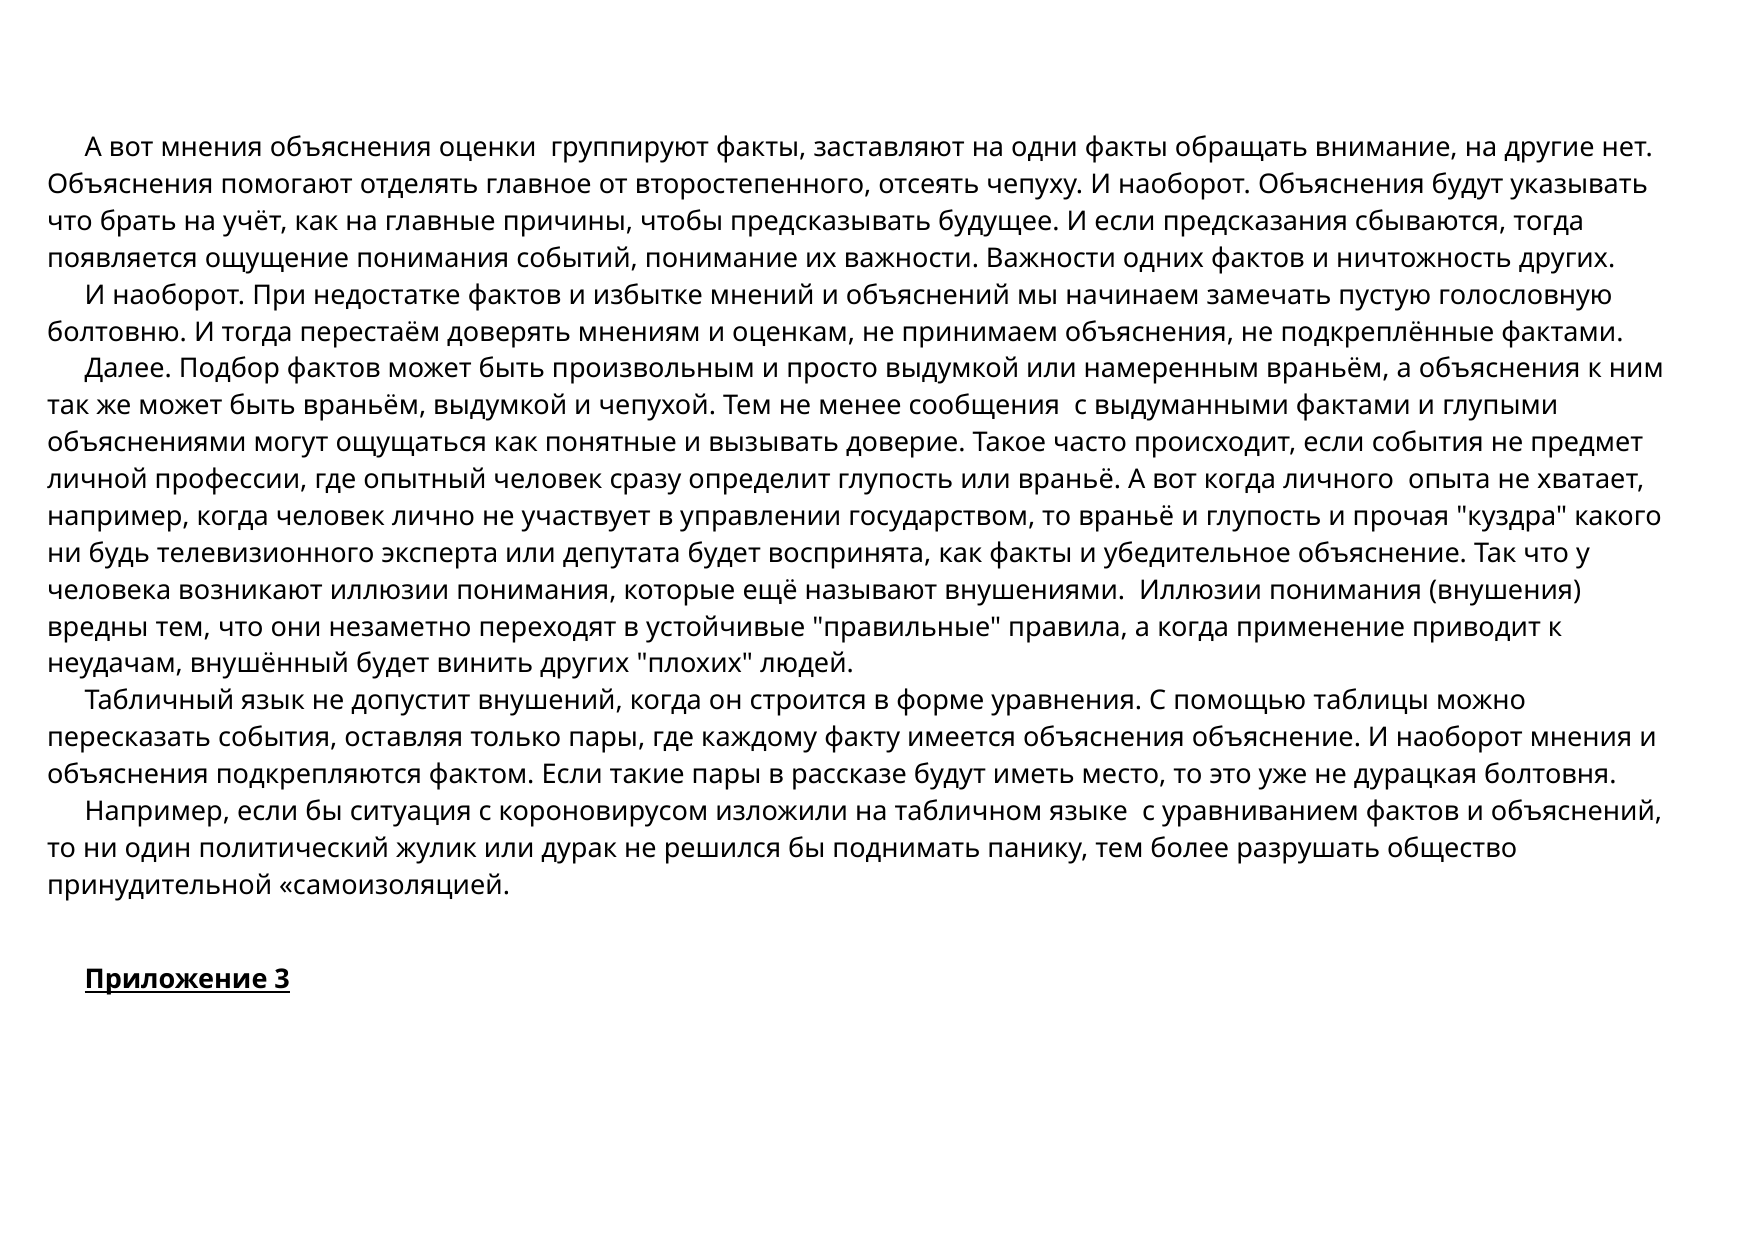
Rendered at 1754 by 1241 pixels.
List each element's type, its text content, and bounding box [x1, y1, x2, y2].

text Например, если бы ситуация с короновирусом изложили на табличном языке с уравниванием фактов и объяснений, то ни один политический жулик или дурак не решился бы поднимать панику, тем более разрушать общество принудительной «самоизоляцией. [47, 791, 1676, 902]
text Далее. Подбор фактов может быть произвольным и просто выдумкой или намеренным враньём, а объяснения к ним так же может быть враньём, выдумкой и чепухой. Тем не менее сообщения с выдуманными фактами и глупыми объяснениями могут ощущаться как понятные и вызывать доверие. Такое часто происходит, если события не предмет личной профессии, где опытный человек сразу определит глупость или враньё. А вот когда личного опыта не хватает, например, когда человек лично не участвует в управлении государством, то враньё и глупость и прочая "куздра" какого ни будь телевизионного эксперта или депутата будет воспринята, как факты и убедительное объяснение. Так что у человека возникают иллюзии понимания, которые ещё называют внушениями. Иллюзии понимания (внушения) вредны тем, что они незаметно переходят в устойчивые "правильные" правила, а когда применение приводит к неудачам, внушённый будет винить других "плохих" людей. [47, 349, 1676, 681]
text Приложение 3 [47, 959, 1676, 996]
text Табличный язык не допустит внушений, когда он строится в форме уравнения. С помощью таблицы можно пересказать события, оставляя только пары, где каждому факту имеется объяснения объяснение. И наоборот мнения и объяснения подкрепляются фактом. Если такие пары в рассказе будут иметь место, то это уже не дурацкая болтовня. [47, 681, 1676, 791]
text А вот мнения объяснения оценки группируют факты, заставляют на одни факты обращать внимание, на другие нет. Объяснения помогают отделять главное от второстепенного, отсеять чепуху. И наоборот. Объяснения будут указывать что брать на учёт, как на главные причины, чтобы предсказывать будущее. И если предсказания сбываются, тогда появляется ощущение понимания событий, понимание их важности. Важности одних фактов и ничтожность других. [47, 128, 1676, 275]
text И наоборот. При недостатке фактов и избытке мнений и объяснений мы начинаем замечать пустую голословную болтовню. И тогда перестаём доверять мнениям и оценкам, не принимаем объяснения, не подкреплённые фактами. [47, 275, 1676, 349]
